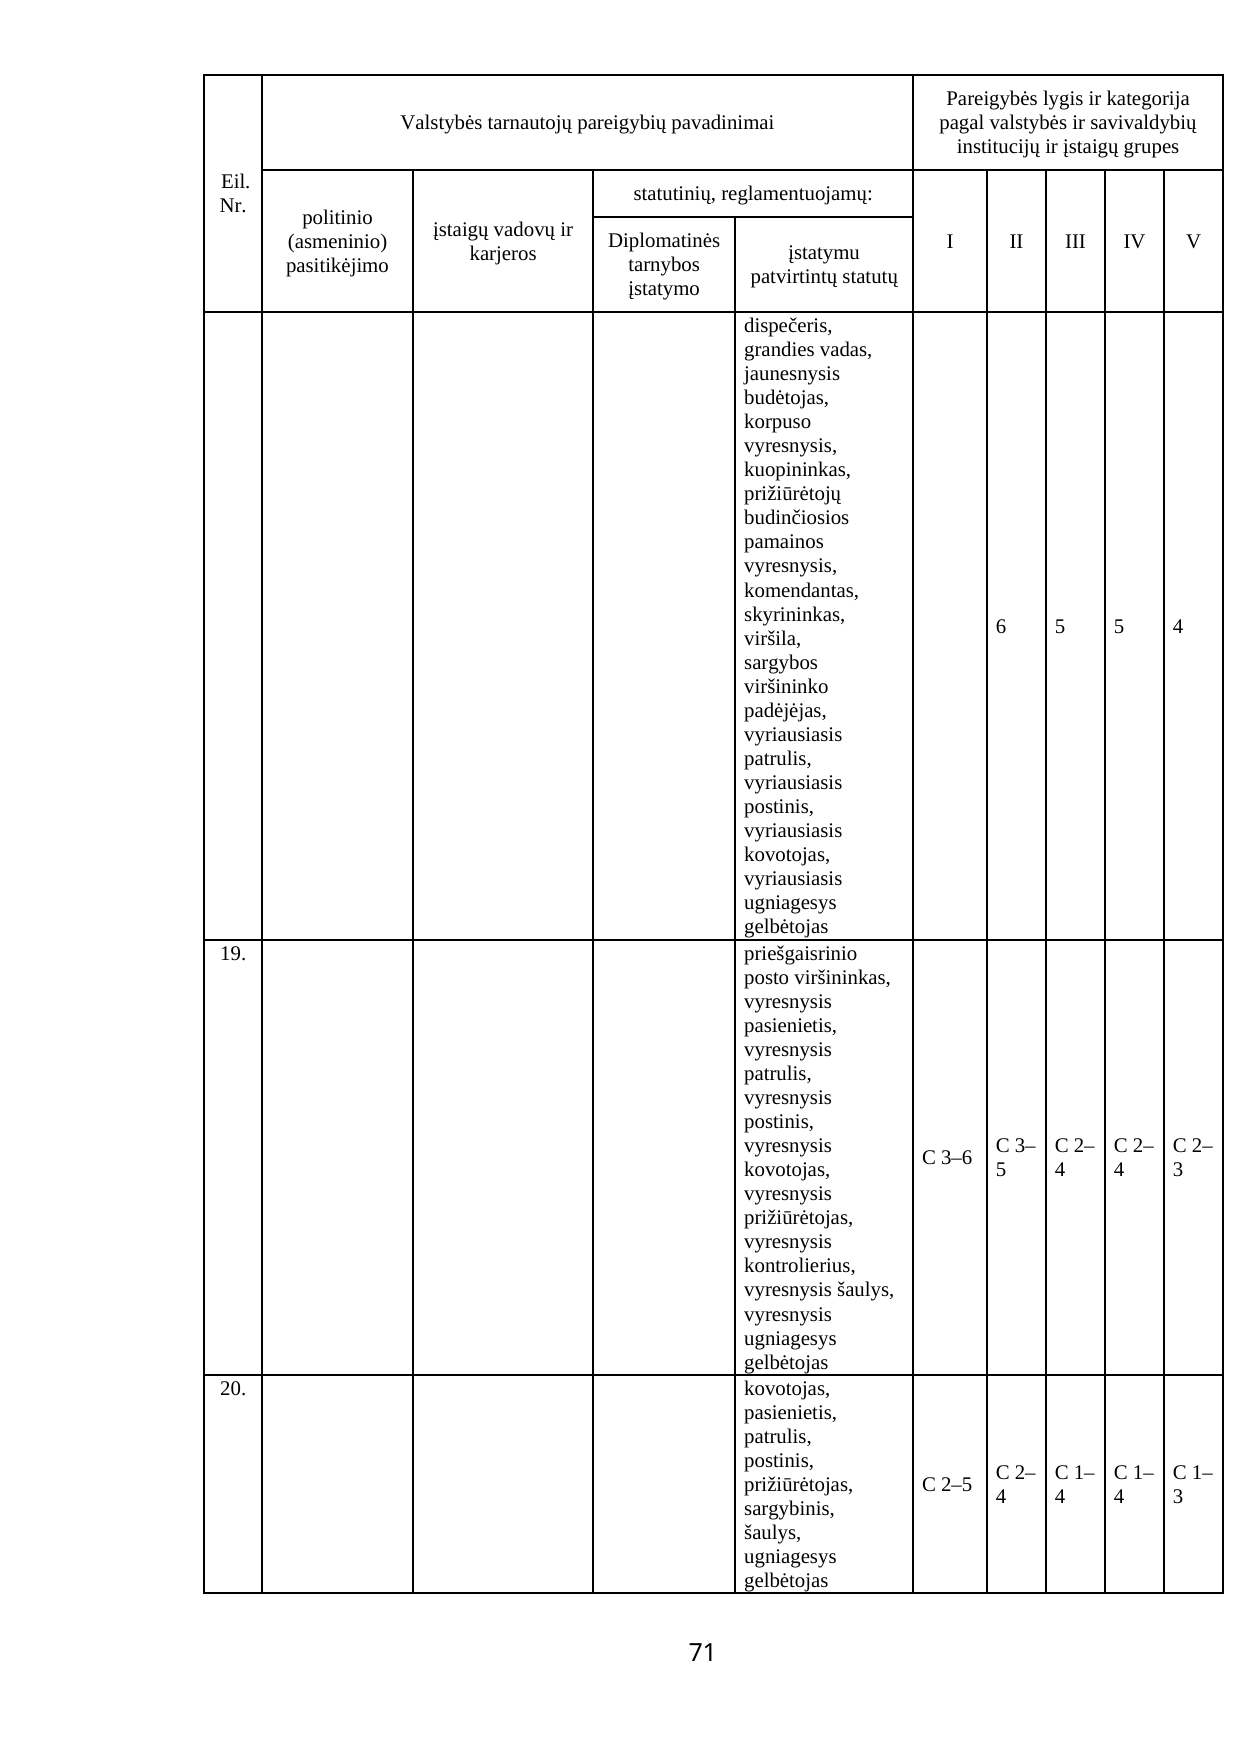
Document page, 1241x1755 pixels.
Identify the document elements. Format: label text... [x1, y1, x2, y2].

table_cell C 2–4 [1106, 941, 1163, 1374]
table_cell C 2–4 [988, 1376, 1045, 1592]
table_cell 4 [1165, 313, 1222, 938]
table_cell [263, 313, 412, 938]
table_cell politinio (asmeninio) pasitikėjimo [263, 171, 412, 311]
table_cell priešgaisrinio posto viršininkas, vyresnysis pasienietis, vyresnysis patrulis, vyresnysis postinis, vyresnysis kovotojas, vyresnysis prižiūrėtojas, vyresnysis kontrolierius, vyresnysis šaulys, vyresnysis ugniagesys gelbėtojas [736, 941, 912, 1374]
table_cell C 1–4 [1106, 1376, 1163, 1592]
table_header Valstybės tarnautojų pareigybių pavadinimai [263, 76, 912, 169]
table_cell IV [1106, 171, 1163, 311]
table_cell C 1–3 [1165, 1376, 1222, 1592]
table_cell I [914, 171, 986, 311]
table_cell 19. [205, 941, 261, 1374]
table_cell [414, 941, 592, 1374]
table_cell 6 [988, 313, 1045, 938]
table_cell [263, 941, 412, 1374]
table_cell C 2–4 [1047, 941, 1104, 1374]
table_cell įstatymu patvirtintų statutų [736, 218, 912, 311]
table_cell C 1–4 [1047, 1376, 1104, 1592]
table_cell įstaigų vadovų ir karjeros [414, 171, 592, 311]
table_cell V [1165, 171, 1222, 311]
table_cell C 3–5 [988, 941, 1045, 1374]
table_cell [205, 313, 261, 938]
table_header Pareigybės lygis ir kategorija pagal valstybės ir savivaldybių institucijų ir įstaigų grupes [914, 76, 1222, 169]
table_cell dispečeris, grandies vadas, jaunesnysis budėtojas, korpuso vyresnysis, kuopininkas, prižiūrėtojų budinčiosios pamainos vyresnysis, komendantas, skyrininkas, viršila, sargybos viršininko padėjėjas, vyriausiasis patrulis, vyriausiasis postinis, vyriausiasis kovotojas, vyriausiasis ugniagesys gelbėtojas [736, 313, 912, 938]
table_cell statutinių, reglamentuojamų: [594, 171, 912, 216]
table_cell [914, 313, 986, 938]
table_cell [594, 313, 734, 938]
table_cell 20. [205, 1376, 261, 1592]
table_cell C 3–6 [914, 941, 986, 1374]
table_header Eil. Nr. [205, 76, 261, 311]
table_cell 5 [1047, 313, 1104, 938]
table_cell C 2–3 [1165, 941, 1222, 1374]
table_cell III [1047, 171, 1104, 311]
table_cell Diplomatinės tarnybos įstatymo [594, 218, 734, 311]
table_cell [414, 1376, 592, 1592]
table_cell kovotojas, pasienietis, patrulis, postinis, prižiūrėtojas, sargybinis, šaulys, ugniagesys gelbėtojas [736, 1376, 912, 1592]
table_cell [263, 1376, 412, 1592]
table_cell 5 [1106, 313, 1163, 938]
table_cell II [988, 171, 1045, 311]
table_cell [594, 1376, 734, 1592]
table_cell C 2–5 [914, 1376, 986, 1592]
table_cell [594, 941, 734, 1374]
table_cell [414, 313, 592, 938]
